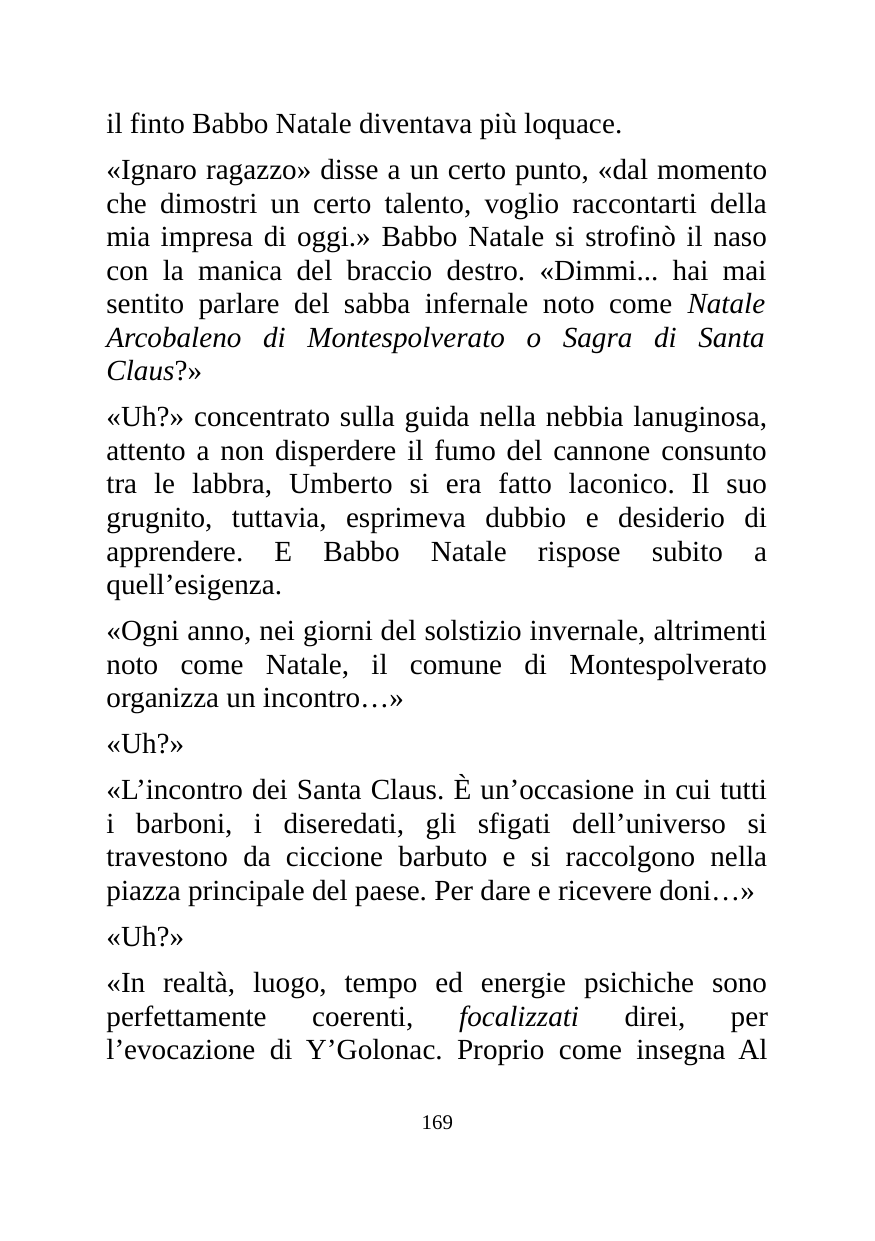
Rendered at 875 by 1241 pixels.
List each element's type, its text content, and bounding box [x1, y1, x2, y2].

text «L’incontro dei Santa Claus. È un’occasione in cui tutti i barboni, i diseredati, gli sfigati dell’universo si travestono da ciccione barbuto e si raccolgono nella piazza principale del paese. Per dare e ricevere doni…» [106, 772, 768, 907]
text «Uh?» [106, 919, 768, 953]
text il finto Babbo Natale diventava più loquace. [106, 106, 768, 140]
text «Ogni anno, nei giorni del solstizio invernale, altrimenti noto come Natale, il comune di Montespolverato organizza un incontro…» [106, 613, 768, 714]
text «In realtà, luogo, tempo ed energie psichiche sono perfettamente coerenti, focalizzati direi, per l’evocazione di Y’Golonac. Proprio come insegna Al [106, 965, 768, 1066]
text «Ignaro ragazzo» disse a un certo punto, «dal momento che dimostri un certo talento, voglio raccontarti della mia impresa di oggi.» Babbo Natale si strofinò il naso con la manica del braccio destro. «Dimmi... hai mai sentito parlare del sabba infernale noto come Natale Arcobaleno di Montespolverato o Sagra di Santa Claus?» [106, 152, 768, 387]
text «Uh?» concentrato sulla guida nella nebbia lanuginosa, attento a non disperdere il fumo del cannone consunto tra le labbra, Umberto si era fatto laconico. Il suo grugnito, tuttavia, esprimeva dubbio e desiderio di apprendere. E Babbo Natale rispose subito a quell’esigenza. [106, 399, 768, 601]
text «Uh?» [106, 726, 768, 760]
